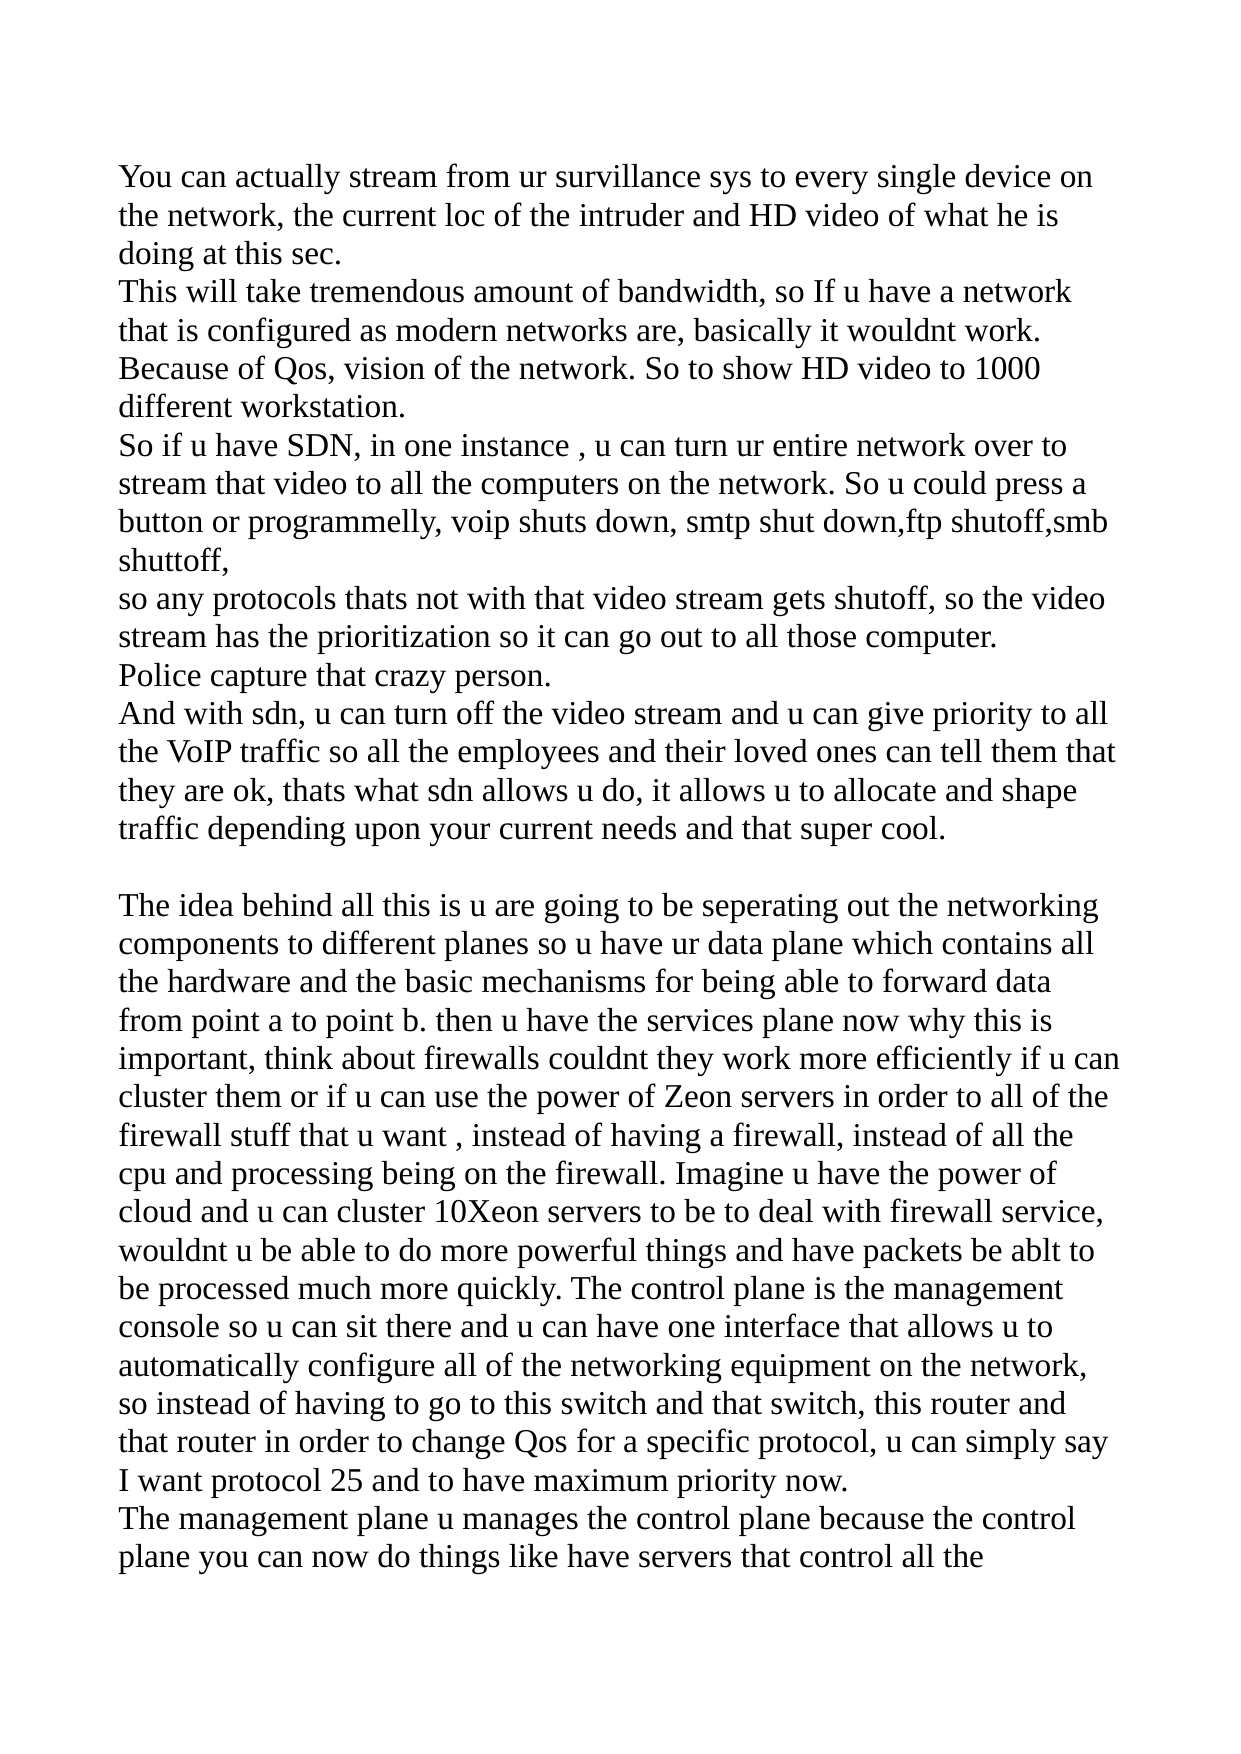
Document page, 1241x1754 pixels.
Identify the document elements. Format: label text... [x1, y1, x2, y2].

text And with sdn, u can turn off the video stream and u can give priority to all the VoIP traffic so all the employees and their loved ones can tell them that they are ok, thats what sdn allows u do, it allows u to allocate and shape traffic depending upon your current needs and that super cool. [118, 693, 1122, 846]
text Police capture that crazy person. [118, 655, 1122, 693]
text You can actually stream from ur survillance sys to every single device on the network, the current loc of the intruder and HD video of what he is doing at this sec. [118, 156, 1122, 271]
text so any protocols thats not with that video stream gets shutoff, so the video stream has the prioritization so it can go out to all those computer. [118, 578, 1122, 655]
text So if u have SDN, in one instance , u can turn ur entire network over to stream that video to all the computers on the network. So u could press a button or programmelly, voip shuts down, smtp shut down,ftp shutoff,smb shuttoff, [118, 425, 1122, 578]
text This will take tremendous amount of bandwidth, so If u have a network that is configured as modern networks are, basically it wouldnt work. Because of Qos, vision of the network. So to show HD video to 1000 different workstation. [118, 271, 1122, 425]
text The idea behind all this is u are going to be seperating out the networking components to different planes so u have ur data plane which contains all the hardware and the basic mechanisms for being able to forward data from point a to point b. then u have the services plane now why this is important, think about firewalls couldnt they work more efficiently if u can cluster them or if u can use the power of Zeon servers in order to all of the firewall stuff that u want , instead of having a firewall, instead of all the cpu and processing being on the firewall. Imagine u have the power of cloud and u can cluster 10Xeon servers to be to deal with firewall service, wouldnt u be able to do more powerful things and have packets be ablt to be processed much more quickly. The control plane is the management console so u can sit there and u can have one interface that allows u to automatically configure all of the networking equipment on the network, so instead of having to go to this switch and that switch, this router and that router in order to change Qos for a specific protocol, u can simply say I want protocol 25 and to have maximum priority now. [118, 885, 1122, 1498]
text The management plane u manages the control plane because the control plane you can now do things like have servers that control all the [118, 1498, 1122, 1575]
